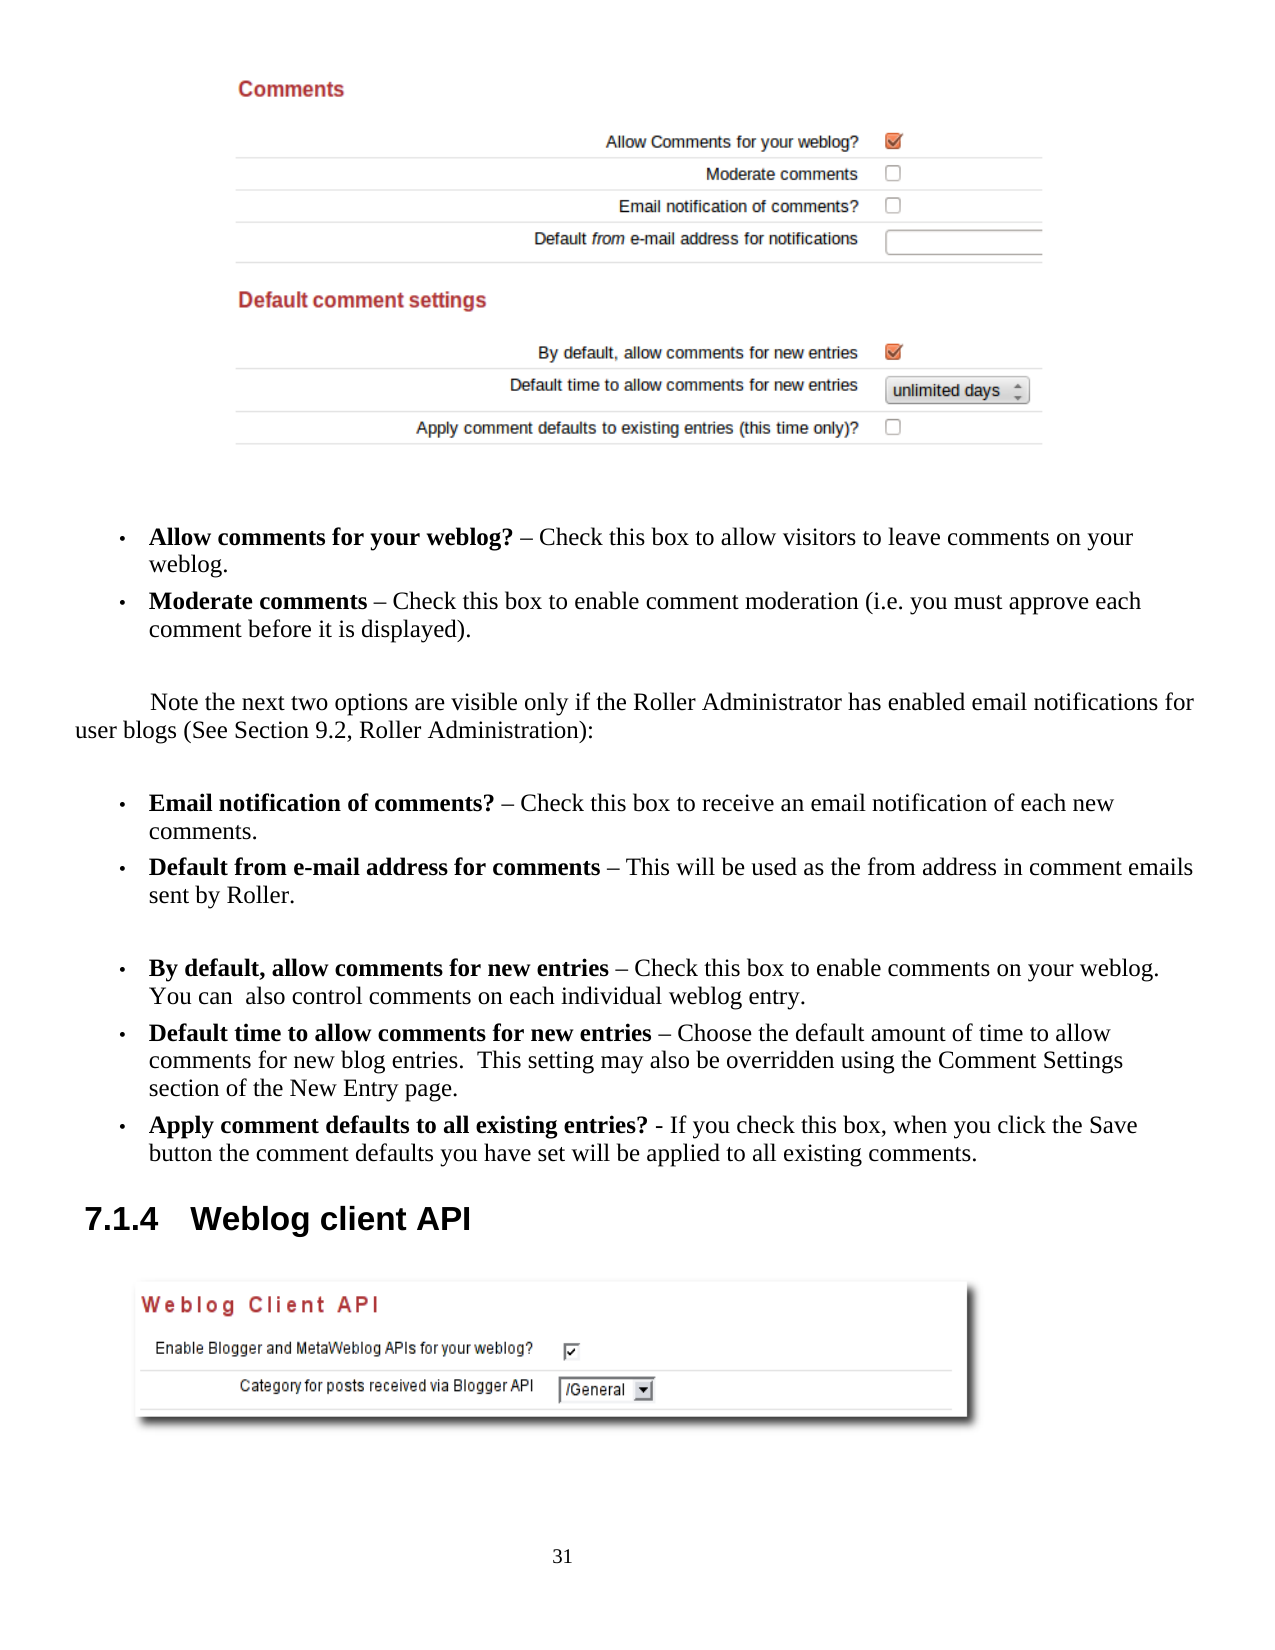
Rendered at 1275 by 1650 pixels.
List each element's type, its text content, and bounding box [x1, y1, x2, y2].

list By default, allow comments for new entries – Check this box to enable comments on your weblog. You can also control comments on each individual weblog entry. [119, 954, 1200, 1010]
list Default time to allow comments for new entries – Choose the default amount of time to allow comments for new blog entries. This setting may also be overridden using the Comment Settings section of the New Entry page. [119, 1019, 1200, 1102]
picture [232, 75, 1043, 450]
text Note the next two options are visible only if the Roller Administrator has enabled email notifications for user blogs (See Section 9.2, Roller Administration): [75, 688, 1200, 743]
subtitle Weblog client API [75, 1200, 1200, 1238]
list Moderate comments – Check this box to enable comment moderation (i.e. you must approve each comment before it is displayed). [119, 587, 1200, 642]
list Apply comment defaults to all existing entries? - If you check this box, when you click the Save button the comment defaults you have set will be applied to all existing comments. [119, 1111, 1200, 1166]
picture [129, 1275, 986, 1437]
list Email notification of comments? – Check this box to receive an email notification of each new comments. [119, 789, 1200, 844]
list Default from e-mail address for comments – This will be used as the from address in comment emails sent by Roller. [119, 853, 1200, 909]
list Allow comments for your weblog? – Check this box to allow visitors to leave comments on your weblog. [119, 523, 1200, 578]
